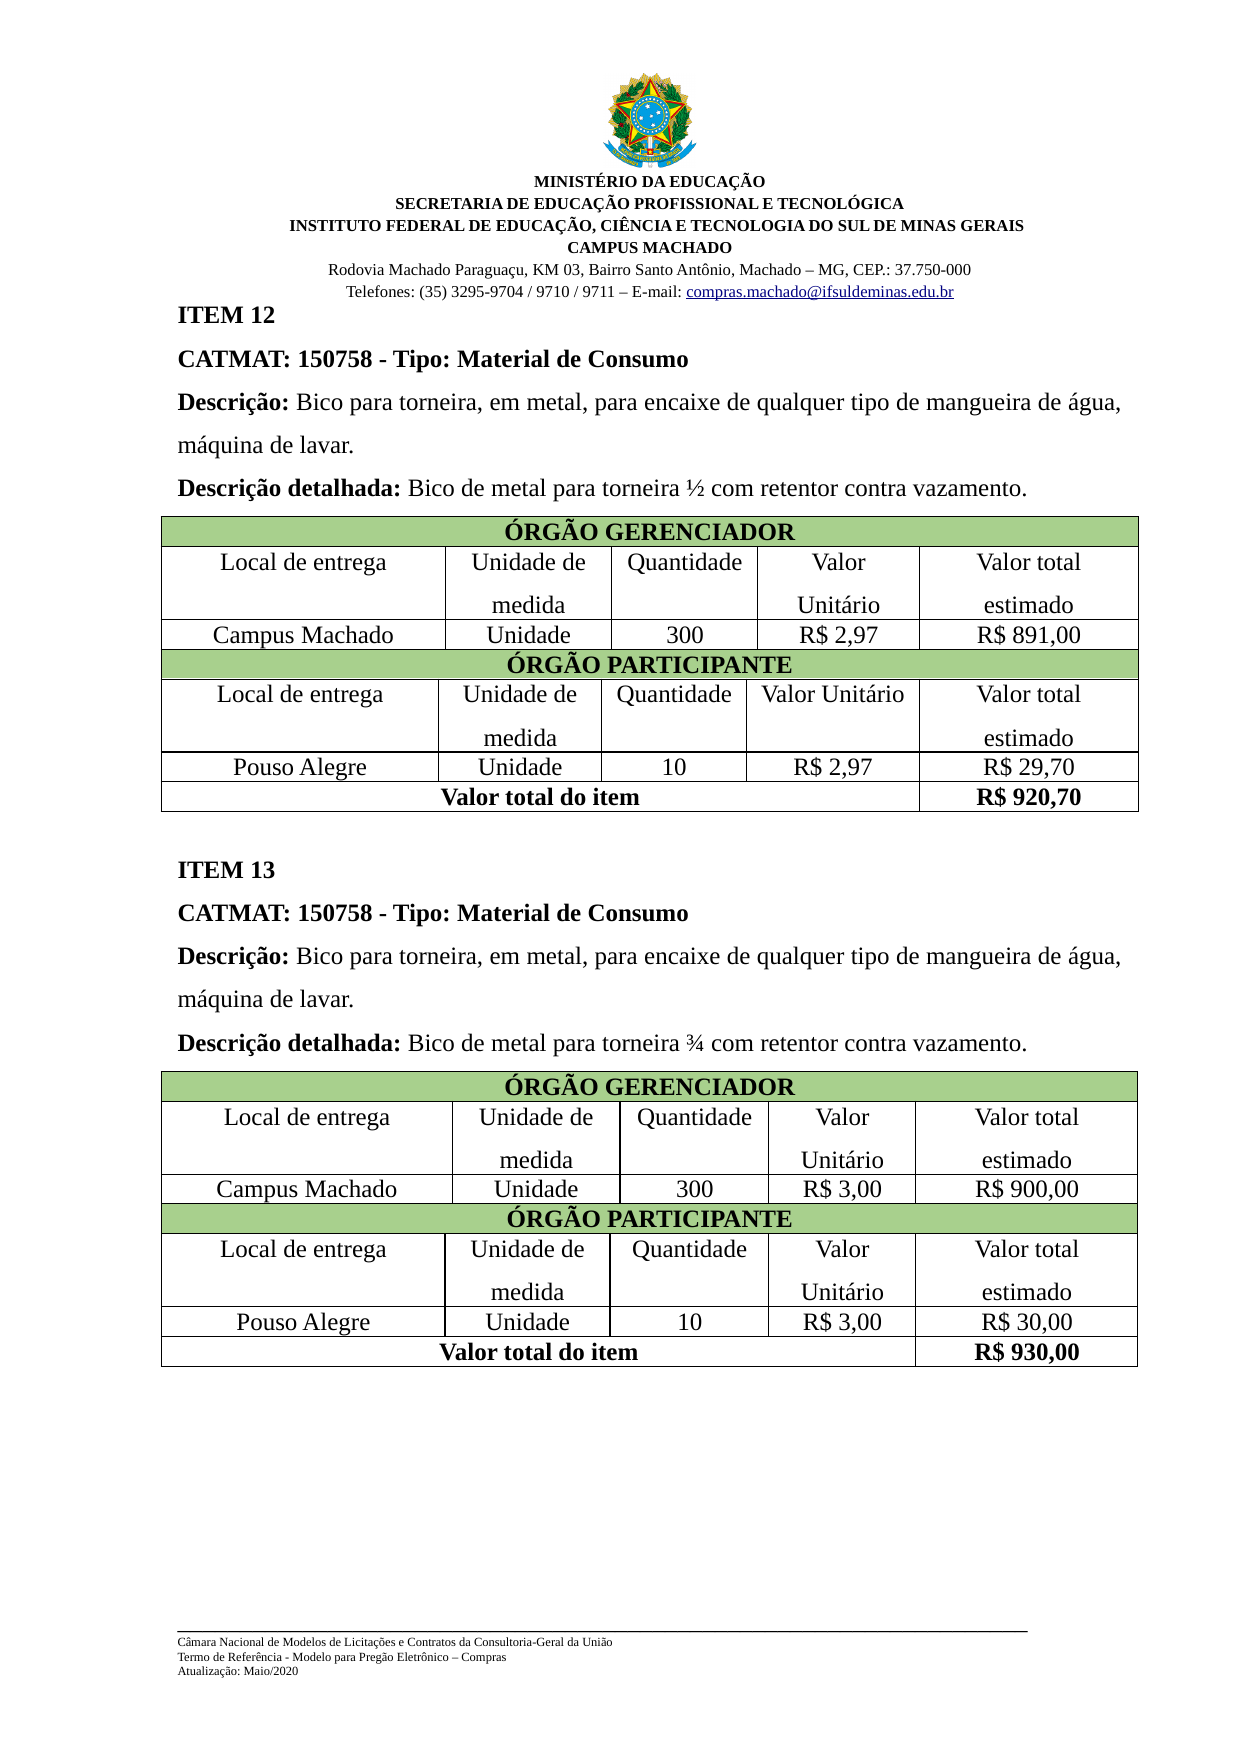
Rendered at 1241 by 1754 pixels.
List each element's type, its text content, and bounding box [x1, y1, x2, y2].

table_cell Local de entrega [162, 1102, 452, 1173]
table_cell R$ 930,00 [916, 1337, 1137, 1366]
table_cell Valor Unitário [769, 1102, 915, 1173]
table_cell R$ 891,00 [920, 620, 1138, 649]
table_cell Pouso Alegre [162, 753, 438, 781]
table_cell Unidade de medida [446, 1234, 609, 1306]
table_cell R$ 920,70 [920, 782, 1138, 811]
table_cell 10 [611, 1307, 768, 1336]
table_cell Quantidade [611, 1234, 768, 1306]
table_cell Quantidade [612, 547, 757, 619]
table_cell Valor total do item [162, 782, 919, 811]
table_cell R$ 900,00 [916, 1175, 1137, 1203]
text CATMAT: 150758 - Tipo: Material de Consumo [177, 898, 1122, 927]
table_cell Campus Machado [162, 620, 445, 649]
picture [669, 149, 680, 155]
table_cell Unidade de medida [439, 680, 601, 751]
table_cell Local de entrega [162, 547, 445, 619]
table_header ÓRGÃO GERENCIADOR [162, 1072, 1137, 1101]
picture [643, 163, 658, 168]
table_cell 10 [602, 753, 746, 781]
table_cell Valor total do item [162, 1337, 915, 1366]
table_cell Valor total estimado [916, 1102, 1137, 1173]
table_cell Unidade [446, 620, 611, 649]
table_cell Valor total estimado [920, 547, 1138, 619]
table_cell Valor Unitário [758, 547, 919, 619]
table_cell Campus Machado [162, 1175, 452, 1203]
table_cell Valor Unitário [747, 680, 919, 751]
text Descrição detalhada: Bico de metal para torneira ¾ com retentor contra vazamento. [177, 1028, 1122, 1056]
table_cell Pouso Alegre [162, 1307, 444, 1336]
text Descrição: Bico para torneira, em metal, para encaixe de qualquer tipo de mangueira de água, máquina de lavar. [177, 941, 1122, 1013]
table_cell ÓRGÃO PARTICIPANTE [162, 650, 1138, 678]
table_cell Unidade [439, 753, 601, 781]
picture [603, 73, 697, 168]
text Descrição detalhada: Bico de metal para torneira ½ com retentor contra vazamento. [177, 473, 1122, 502]
table_cell Unidade de medida [446, 547, 611, 619]
table_cell Valor total estimado [916, 1234, 1137, 1306]
table_cell Unidade de medida [453, 1102, 619, 1173]
table_cell Unidade [446, 1307, 609, 1336]
table_cell Local de entrega [162, 1234, 444, 1306]
table_cell R$ 29,70 [920, 753, 1138, 781]
text ITEM 12 [177, 301, 1122, 329]
table_cell 300 [621, 1175, 768, 1203]
table_cell R$ 3,00 [769, 1175, 915, 1203]
table_cell Local de entrega [162, 680, 438, 751]
table_cell R$ 3,00 [769, 1307, 915, 1336]
table_cell Valor Unitário [769, 1234, 915, 1306]
text Descrição: Bico para torneira, em metal, para encaixe de qualquer tipo de mangueira de água, máquina de lavar. [177, 387, 1122, 459]
table_cell Valor total estimado [920, 680, 1138, 751]
table_cell R$ 2,97 [747, 753, 919, 781]
text ITEM 13 [177, 855, 1122, 884]
table_cell R$ 30,00 [916, 1307, 1137, 1336]
table_cell Quantidade [621, 1102, 768, 1173]
table_cell R$ 2,97 [758, 620, 919, 649]
text CATMAT: 150758 - Tipo: Material de Consumo [177, 344, 1122, 372]
table_header ÓRGÃO GERENCIADOR [162, 517, 1138, 546]
table_cell Unidade [453, 1175, 619, 1203]
table_cell Quantidade [602, 680, 746, 751]
table_cell 300 [612, 620, 757, 649]
table_cell ÓRGÃO PARTICIPANTE [162, 1204, 1137, 1233]
